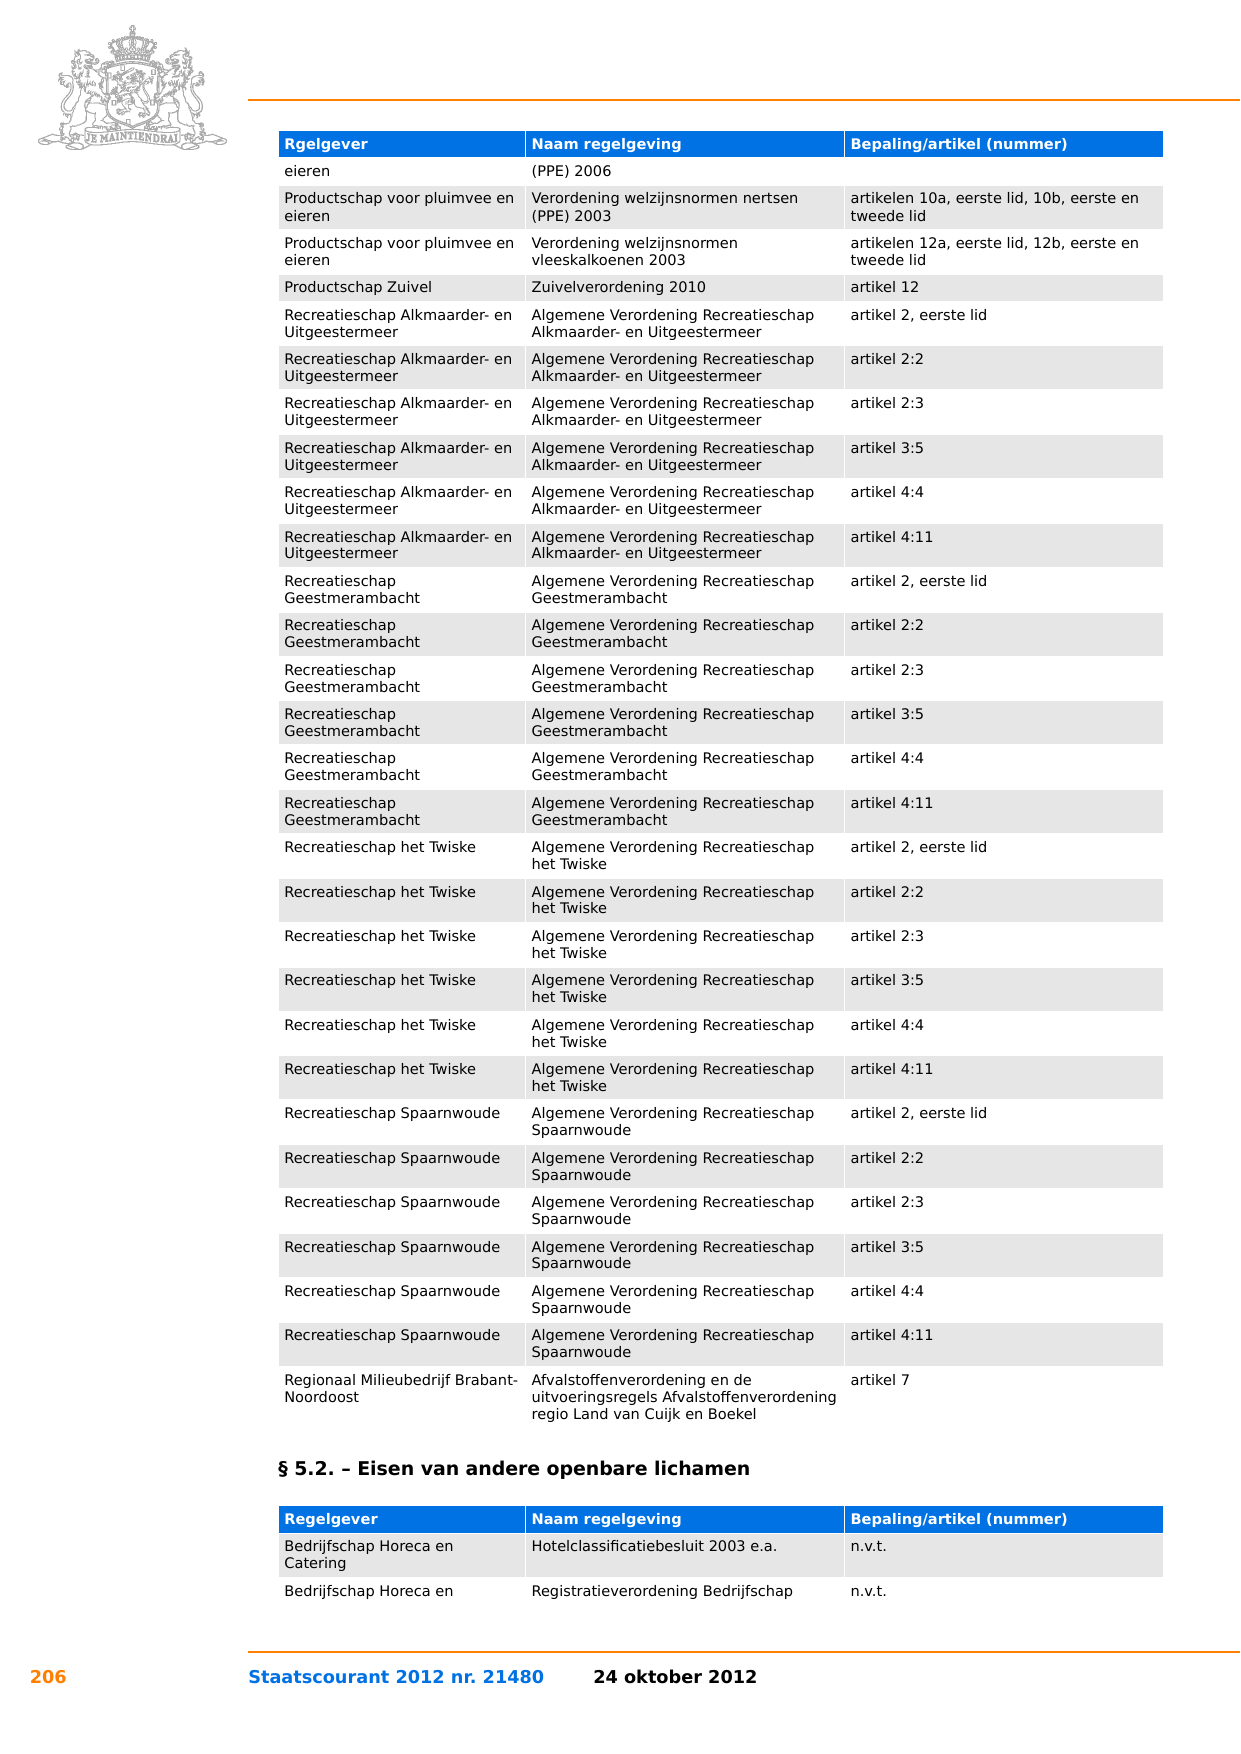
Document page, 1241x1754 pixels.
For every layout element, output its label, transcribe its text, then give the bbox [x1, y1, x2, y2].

table_cell artikel 4:11 [845, 790, 1163, 833]
table_cell Recreatieschap Alkmaarder- en Uitgeestermeer [279, 391, 525, 434]
table_cell artikel 2, eerste lid [845, 1101, 1163, 1144]
table_cell Recreatieschap Spaarnwoude [279, 1101, 525, 1144]
table_cell artikel 4:4 [845, 746, 1163, 789]
table_cell artikel 2:2 [845, 1145, 1163, 1188]
table_cell Algemene Verordening Recreatieschap het Twiske [526, 879, 844, 922]
table_cell Recreatieschap Geestmerambacht [279, 568, 525, 611]
table_cell Productschap voor pluimvee en eieren [279, 230, 525, 273]
table_cell Recreatieschap Spaarnwoude [279, 1323, 525, 1366]
table_cell artikel 3:5 [845, 1234, 1163, 1277]
table_cell Recreatieschap het Twiske [279, 1012, 525, 1055]
table_cell Algemene Verordening Recreatieschap Alkmaarder- en Uitgeestermeer [526, 479, 844, 523]
table_cell artikel 7 [845, 1367, 1163, 1427]
table_cell artikel 2, eerste lid [845, 302, 1163, 345]
table_cell Recreatieschap Geestmerambacht [279, 746, 525, 789]
table_cell Algemene Verordening Recreatieschap Spaarnwoude [526, 1189, 844, 1233]
table_cell Algemene Verordening Recreatieschap Alkmaarder- en Uitgeestermeer [526, 524, 844, 567]
table_cell artikel 2:2 [845, 613, 1163, 656]
table_cell Productschap voor pluimvee en eieren [279, 186, 525, 229]
table_cell artikel 2, eerste lid [845, 568, 1163, 611]
table_cell Verordening welzijnsnormen vleeskalkoenen 2003 [526, 230, 844, 273]
table_header Bepaling/artikel (nummer) [845, 131, 1163, 157]
table_cell artikel 2:3 [845, 657, 1163, 700]
table_cell Algemene Verordening Recreatieschap het Twiske [526, 923, 844, 966]
table_cell Algemene Verordening Recreatieschap Spaarnwoude [526, 1101, 844, 1144]
table_cell (PPE) 2006 [526, 158, 844, 185]
table_cell artikelen 10a, eerste lid, 10b, eerste en tweede lid [845, 186, 1163, 229]
table_cell Recreatieschap Alkmaarder- en Uitgeestermeer [279, 435, 525, 478]
table_cell artikel 3:5 [845, 435, 1163, 478]
subtitle § 5.2. – Eisen van andere openbare lichamen [278, 1458, 1163, 1480]
table_cell Algemene Verordening Recreatieschap Geestmerambacht [526, 701, 844, 744]
table_cell Algemene Verordening Recreatieschap Alkmaarder- en Uitgeestermeer [526, 435, 844, 478]
table_cell artikel 4:4 [845, 1278, 1163, 1321]
table_cell artikel 12 [845, 275, 1163, 301]
table_cell artikel 2:3 [845, 923, 1163, 966]
table_cell Recreatieschap Geestmerambacht [279, 790, 525, 833]
table_cell Recreatieschap het Twiske [279, 879, 525, 922]
table_cell eieren [279, 158, 525, 185]
table_cell Recreatieschap het Twiske [279, 1056, 525, 1099]
table_cell Algemene Verordening Recreatieschap Spaarnwoude [526, 1278, 844, 1321]
table_cell artikel 4:11 [845, 1056, 1163, 1099]
table_cell Recreatieschap Spaarnwoude [279, 1234, 525, 1277]
table_header Naam regelgeving [526, 131, 844, 157]
table_cell Recreatieschap Geestmerambacht [279, 657, 525, 700]
table_cell Recreatieschap Spaarnwoude [279, 1189, 525, 1233]
table_cell Algemene Verordening Recreatieschap Alkmaarder- en Uitgeestermeer [526, 346, 844, 389]
table_cell n.v.t. [845, 1578, 1163, 1604]
table_cell Recreatieschap Geestmerambacht [279, 613, 525, 656]
table_cell Bedrijfschap Horeca en Catering [279, 1534, 525, 1577]
table_cell Algemene Verordening Recreatieschap Spaarnwoude [526, 1145, 844, 1188]
table_cell Algemene Verordening Recreatieschap het Twiske [526, 834, 844, 878]
table_cell Algemene Verordening Recreatieschap Geestmerambacht [526, 613, 844, 656]
table_cell Recreatieschap het Twiske [279, 923, 525, 966]
table_cell Hotelclassificatiebesluit 2003 e.a. [526, 1534, 844, 1577]
table_cell Algemene Verordening Recreatieschap Alkmaarder- en Uitgeestermeer [526, 302, 844, 345]
table_cell artikel 4:4 [845, 479, 1163, 523]
table_cell artikel 2, eerste lid [845, 834, 1163, 878]
table_cell Algemene Verordening Recreatieschap Spaarnwoude [526, 1323, 844, 1366]
table_cell Algemene Verordening Recreatieschap Geestmerambacht [526, 568, 844, 611]
table_cell artikel 2:3 [845, 391, 1163, 434]
table_cell Algemene Verordening Recreatieschap Spaarnwoude [526, 1234, 844, 1277]
table_cell artikelen 12a, eerste lid, 12b, eerste en tweede lid [845, 230, 1163, 273]
table_cell Algemene Verordening Recreatieschap het Twiske [526, 1056, 844, 1099]
table_header Bepaling/artikel (nummer) [845, 1506, 1163, 1533]
picture [38, 25, 227, 150]
table_cell artikel 3:5 [845, 968, 1163, 1011]
table_cell Algemene Verordening Recreatieschap Geestmerambacht [526, 746, 844, 789]
table_cell Algemene Verordening Recreatieschap het Twiske [526, 968, 844, 1011]
table_cell [845, 158, 1163, 185]
table_cell Recreatieschap Alkmaarder- en Uitgeestermeer [279, 479, 525, 523]
table_cell Recreatieschap Geestmerambacht [279, 701, 525, 744]
table_cell Zuivelverordening 2010 [526, 275, 844, 301]
table_cell Bedrijfschap Horeca en [279, 1578, 525, 1604]
table_cell Recreatieschap Alkmaarder- en Uitgeestermeer [279, 346, 525, 389]
table_cell Recreatieschap Alkmaarder- en Uitgeestermeer [279, 524, 525, 567]
table_cell artikel 2:3 [845, 1189, 1163, 1233]
table_cell n.v.t. [845, 1534, 1163, 1577]
table_cell Algemene Verordening Recreatieschap Geestmerambacht [526, 790, 844, 833]
table_cell artikel 3:5 [845, 701, 1163, 744]
table_header Regelgever [279, 1506, 525, 1533]
table_cell Verordening welzijnsnormen nertsen (PPE) 2003 [526, 186, 844, 229]
table_cell Recreatieschap het Twiske [279, 834, 525, 878]
table_cell Productschap Zuivel [279, 275, 525, 301]
table_cell Recreatieschap Spaarnwoude [279, 1278, 525, 1321]
table_cell artikel 2:2 [845, 879, 1163, 922]
table_header Rgelgever [279, 131, 525, 157]
table_cell artikel 2:2 [845, 346, 1163, 389]
table_cell artikel 4:11 [845, 524, 1163, 567]
table_cell artikel 4:4 [845, 1012, 1163, 1055]
table_cell artikel 4:11 [845, 1323, 1163, 1366]
table_cell Recreatieschap Spaarnwoude [279, 1145, 525, 1188]
table_cell Algemene Verordening Recreatieschap Alkmaarder- en Uitgeestermeer [526, 391, 844, 434]
table_cell Recreatieschap Alkmaarder- en Uitgeestermeer [279, 302, 525, 345]
table_cell Recreatieschap het Twiske [279, 968, 525, 1011]
table_cell Algemene Verordening Recreatieschap Geestmerambacht [526, 657, 844, 700]
table_cell Regionaal Milieubedrijf Brabant-Noordoost [279, 1367, 525, 1427]
table_header Naam regelgeving [526, 1506, 844, 1533]
table_cell Afvalstoffenverordening en de uitvoeringsregels Afvalstoffenverordening regio Land van Cuijk en Boekel [526, 1367, 844, 1427]
table_cell Registratieverordening Bedrijfschap [526, 1578, 844, 1604]
table_cell Algemene Verordening Recreatieschap het Twiske [526, 1012, 844, 1055]
